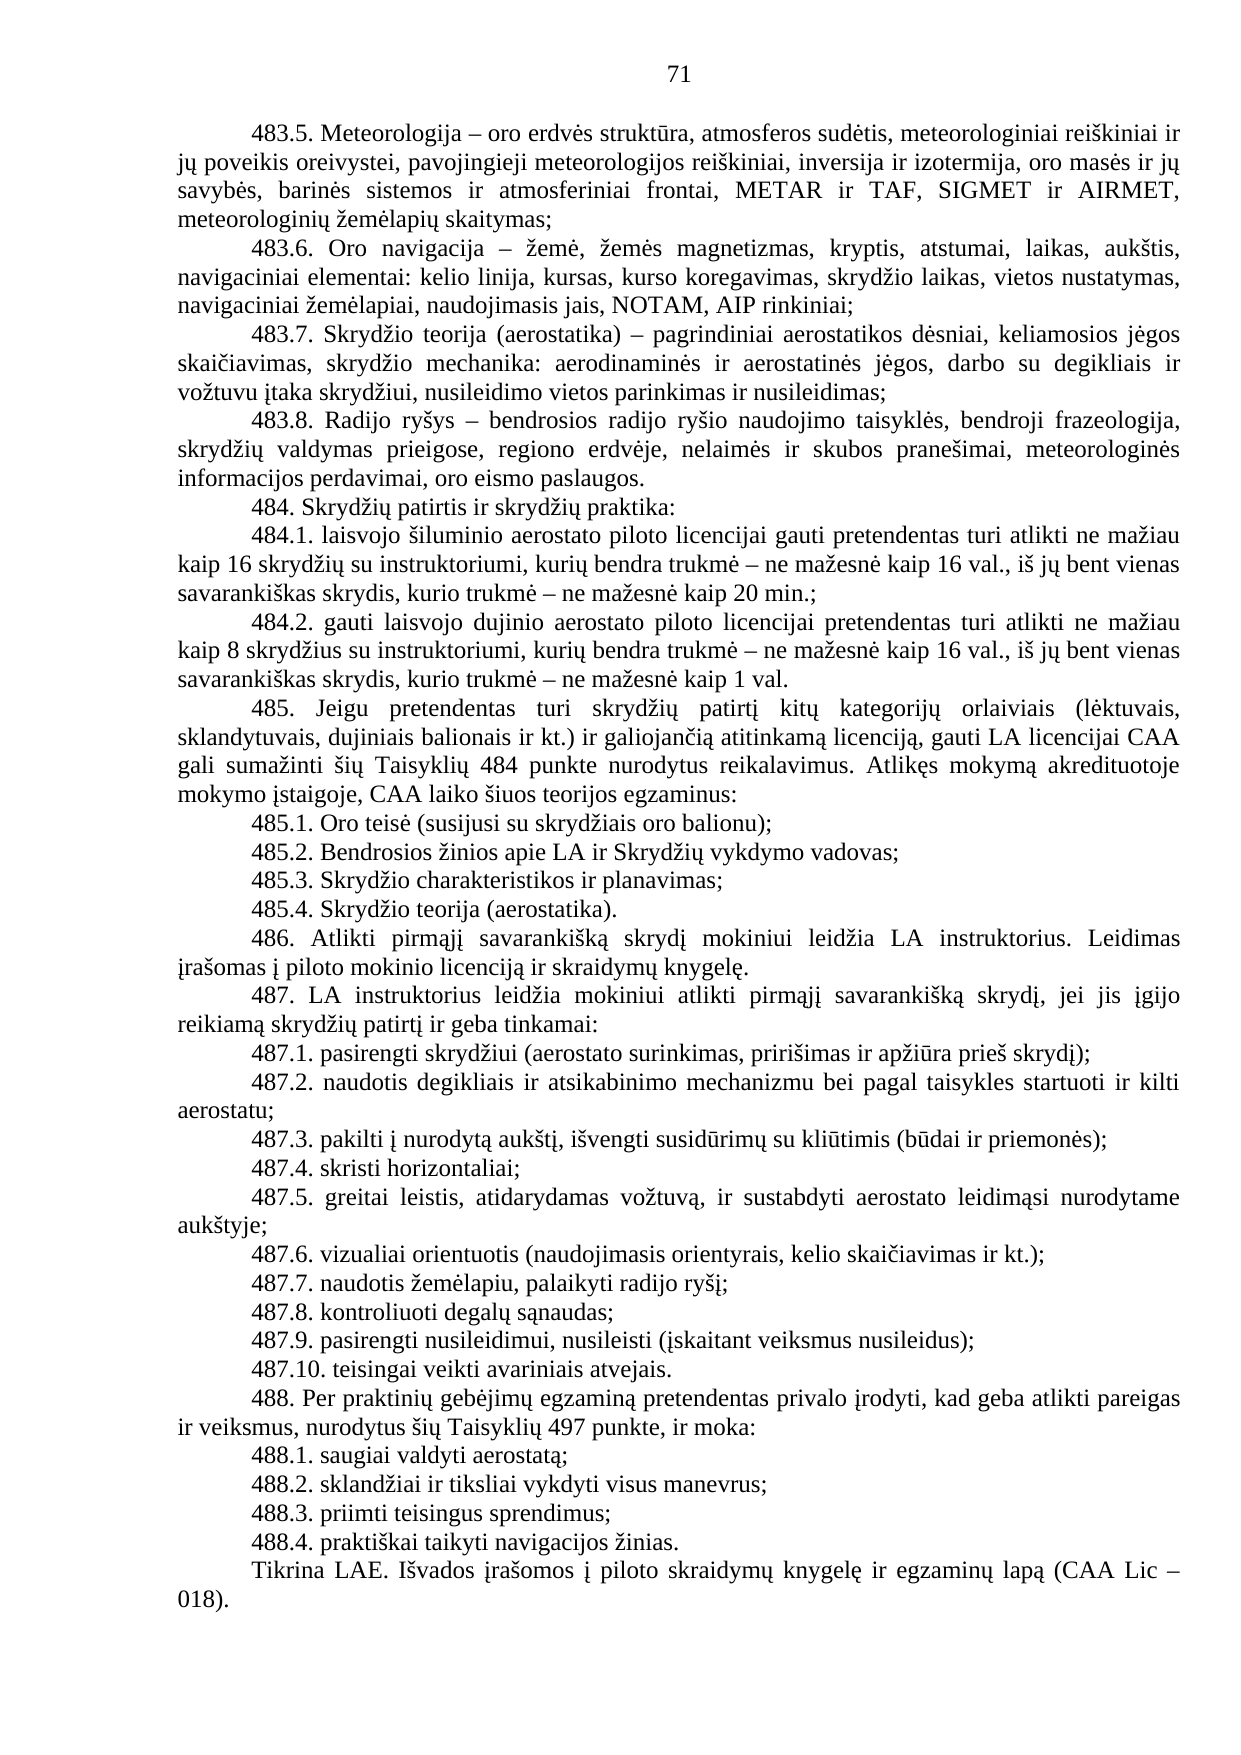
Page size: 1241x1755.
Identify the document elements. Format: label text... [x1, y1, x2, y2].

text 487.6. vizualiai orientuotis (naudojimasis orientyrais, kelio skaičiavimas ir kt.); [177, 1239, 1181, 1268]
text 485.1. Oro teisė (susijusi su skrydžiais oro balionu); [177, 808, 1181, 837]
text 487.3. pakilti į nurodytą aukštį, išvengti susidūrimų su kliūtimis (būdai ir priemonės); [177, 1124, 1181, 1153]
text 488.2. sklandžiai ir tiksliai vykdyti visus manevrus; [177, 1469, 1181, 1498]
text 488. Per praktinių gebėjimų egzaminą pretendentas privalo įrodyti, kad geba atlikti pareigas ir veiksmus, nurodytus šių Taisyklių 497 punkte, ir moka: [177, 1383, 1181, 1441]
text 487.10. teisingai veikti avariniais atvejais. [177, 1354, 1181, 1383]
text 483.5. Meteorologija – oro erdvės struktūra, atmosferos sudėtis, meteorologiniai reiškiniai ir jų poveikis oreivystei, pavojingieji meteorologijos reiškiniai, inversija ir izotermija, oro masės ir jų savybės, barinės sistemos ir atmosferiniai frontai, METAR ir TAF, SIGMET ir AIRMET, meteorologinių žemėlapių skaitymas; [177, 118, 1181, 233]
text 488.1. saugiai valdyti aerostatą; [177, 1441, 1181, 1469]
text 485. Jeigu pretendentas turi skrydžių patirtį kitų kategorijų orlaiviais (lėktuvais, sklandytuvais, dujiniais balionais ir kt.) ir galiojančią atitinkamą licenciją, gauti LA licencijai CAA gali sumažinti šių Taisyklių 484 punkte nurodytus reikalavimus. Atlikęs mokymą akredituotoje mokymo įstaigoje, CAA laiko šiuos teorijos egzaminus: [177, 693, 1181, 808]
text 487.7. naudotis žemėlapiu, palaikyti radijo ryšį; [177, 1268, 1181, 1297]
text 487.2. naudotis degikliais ir atsikabinimo mechanizmu bei pagal taisykles startuoti ir kilti aerostatu; [177, 1067, 1181, 1124]
text 487.1. pasirengti skrydžiui (aerostato surinkimas, pririšimas ir apžiūra prieš skrydį); [177, 1038, 1181, 1067]
text 487.5. greitai leistis, atidarydamas vožtuvą, ir sustabdyti aerostato leidimąsi nurodytame aukštyje; [177, 1182, 1181, 1239]
text 484.2. gauti laisvojo dujinio aerostato piloto licencijai pretendentas turi atlikti ne mažiau kaip 8 skrydžius su instruktoriumi, kurių bendra trukmė – ne mažesnė kaip 16 val., iš jų bent vienas savarankiškas skrydis, kurio trukmė – ne mažesnė kaip 1 val. [177, 607, 1181, 693]
text 485.4. Skrydžio teorija (aerostatika). [177, 894, 1181, 923]
text 483.7. Skrydžio teorija (aerostatika) – pagrindiniai aerostatikos dėsniai, keliamosios jėgos skaičiavimas, skrydžio mechanika: aerodinaminės ir aerostatinės jėgos, darbo su degikliais ir vožtuvu įtaka skrydžiui, nusileidimo vietos parinkimas ir nusileidimas; [177, 319, 1181, 406]
text 484.1. laisvojo šiluminio aerostato piloto licencijai gauti pretendentas turi atlikti ne mažiau kaip 16 skrydžių su instruktoriumi, kurių bendra trukmė – ne mažesnė kaip 16 val., iš jų bent vienas savarankiškas skrydis, kurio trukmė – ne mažesnė kaip 20 min.; [177, 521, 1181, 607]
text 486. Atlikti pirmąjį savarankišką skrydį mokiniui leidžia LA instruktorius. Leidimas įrašomas į piloto mokinio licenciją ir skraidymų knygelę. [177, 923, 1181, 981]
text 488.4. praktiškai taikyti navigacijos žinias. [177, 1527, 1181, 1556]
text 485.2. Bendrosios žinios apie LA ir Skrydžių vykdymo vadovas; [177, 837, 1181, 866]
text 483.8. Radijo ryšys – bendrosios radijo ryšio naudojimo taisyklės, bendroji frazeologija, skrydžių valdymas prieigose, regiono erdvėje, nelaimės ir skubos pranešimai, meteorologinės informacijos perdavimai, oro eismo paslaugos. [177, 406, 1181, 492]
text 487. LA instruktorius leidžia mokiniui atlikti pirmąjį savarankišką skrydį, jei jis įgijo reikiamą skrydžių patirtį ir geba tinkamai: [177, 981, 1181, 1038]
text 484. Skrydžių patirtis ir skrydžių praktika: [177, 492, 1181, 521]
text 487.4. skristi horizontaliai; [177, 1153, 1181, 1182]
text 487.8. kontroliuoti degalų sąnaudas; [177, 1297, 1181, 1326]
text 488.3. priimti teisingus sprendimus; [177, 1498, 1181, 1527]
text 485.3. Skrydžio charakteristikos ir planavimas; [177, 866, 1181, 894]
text 483.6. Oro navigacija – žemė, žemės magnetizmas, kryptis, atstumai, laikas, aukštis, navigaciniai elementai: kelio linija, kursas, kurso koregavimas, skrydžio laikas, vietos nustatymas, navigaciniai žemėlapiai, naudojimasis jais, NOTAM, AIP rinkiniai; [177, 233, 1181, 319]
text Tikrina LAE. Išvados įrašomos į piloto skraidymų knygelę ir egzaminų lapą (CAA Lic – 018). [177, 1556, 1181, 1613]
text 487.9. pasirengti nusileidimui, nusileisti (įskaitant veiksmus nusileidus); [177, 1326, 1181, 1354]
